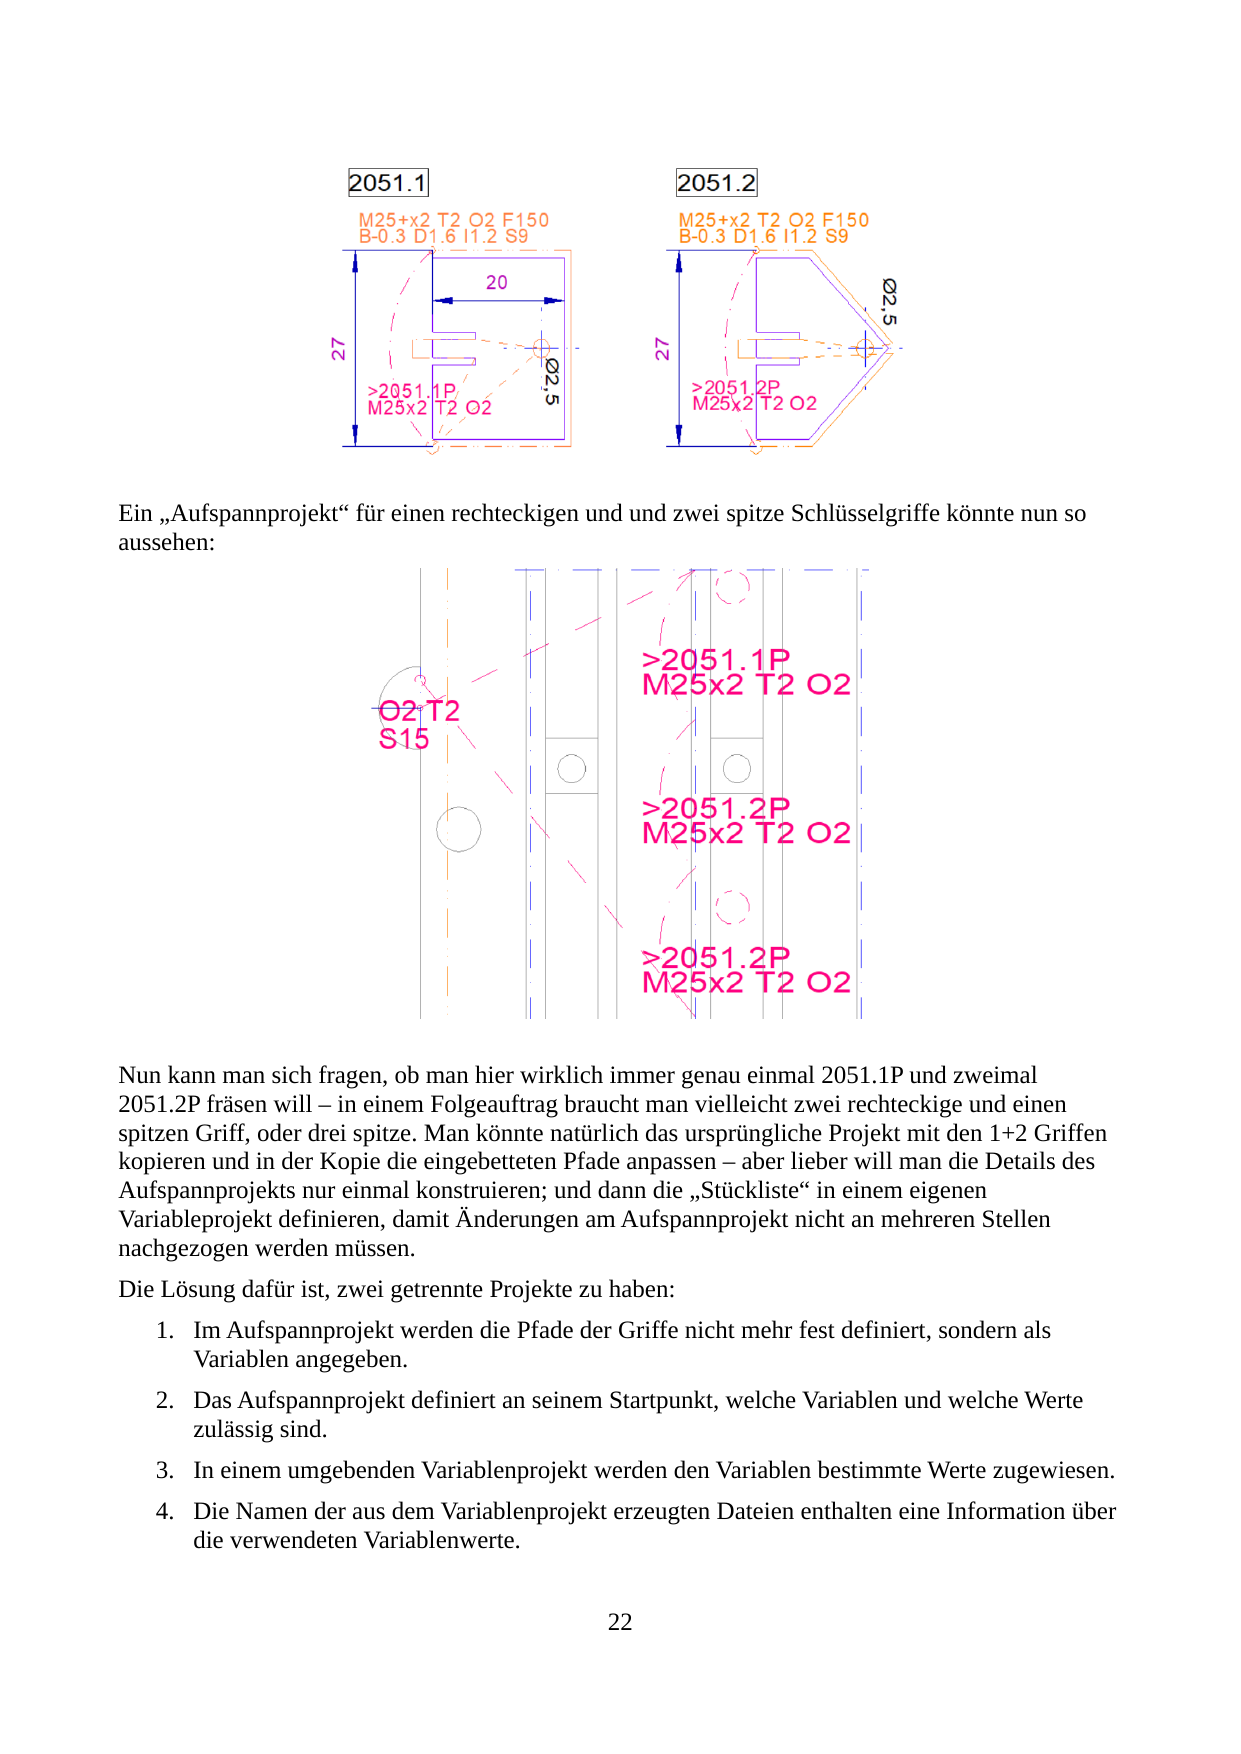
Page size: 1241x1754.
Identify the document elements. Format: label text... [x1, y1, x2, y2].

list In einem umgebenden Variablenprojekt werden den Variablen bestimmte Werte zugewiesen. [156, 1455, 1122, 1484]
text Ein „Aufspannprojekt“ für einen rechteckigen und und zwei spitze Schlüsselgriffe könnte nun so aussehen: [118, 498, 1122, 556]
list Die Namen der aus dem Variablenprojekt erzeugten Dateien enthalten eine Information über die verwendeten Variablenwerte. [156, 1496, 1122, 1554]
text Nun kann man sich fragen, ob man hier wirklich immer genau einmal 2051.1P und zweimal 2051.2P fräsen will – in einem Folgeauftrag braucht man vielleicht zwei rechteckige und einen spitzen Griff, oder drei spitze. Man könnte natürlich das ursprüngliche Projekt mit den 1+2 Griffen kopieren und in der Kopie die eingebetteten Pfade anpassen – aber lieber will man die Details des Aufspannprojekts nur einmal konstruieren; und dann die „Stückliste“ in einem eigenen Variableprojekt definieren, damit Änderungen am Aufspannprojekt nicht an mehreren Stellen nachgezogen werden müssen. [118, 1060, 1122, 1261]
list Das Aufspannprojekt definiert an seinem Startpunkt, welche Variablen und welche Werte zulässig sind. [156, 1385, 1122, 1443]
list Im Aufspannprojekt werden die Pfade der Griffe nicht mehr fest definiert, sondern als Variablen angegeben. [156, 1315, 1122, 1373]
text Die Lösung dafür ist, zwei getrennte Projekte zu haben: [118, 1274, 1122, 1303]
